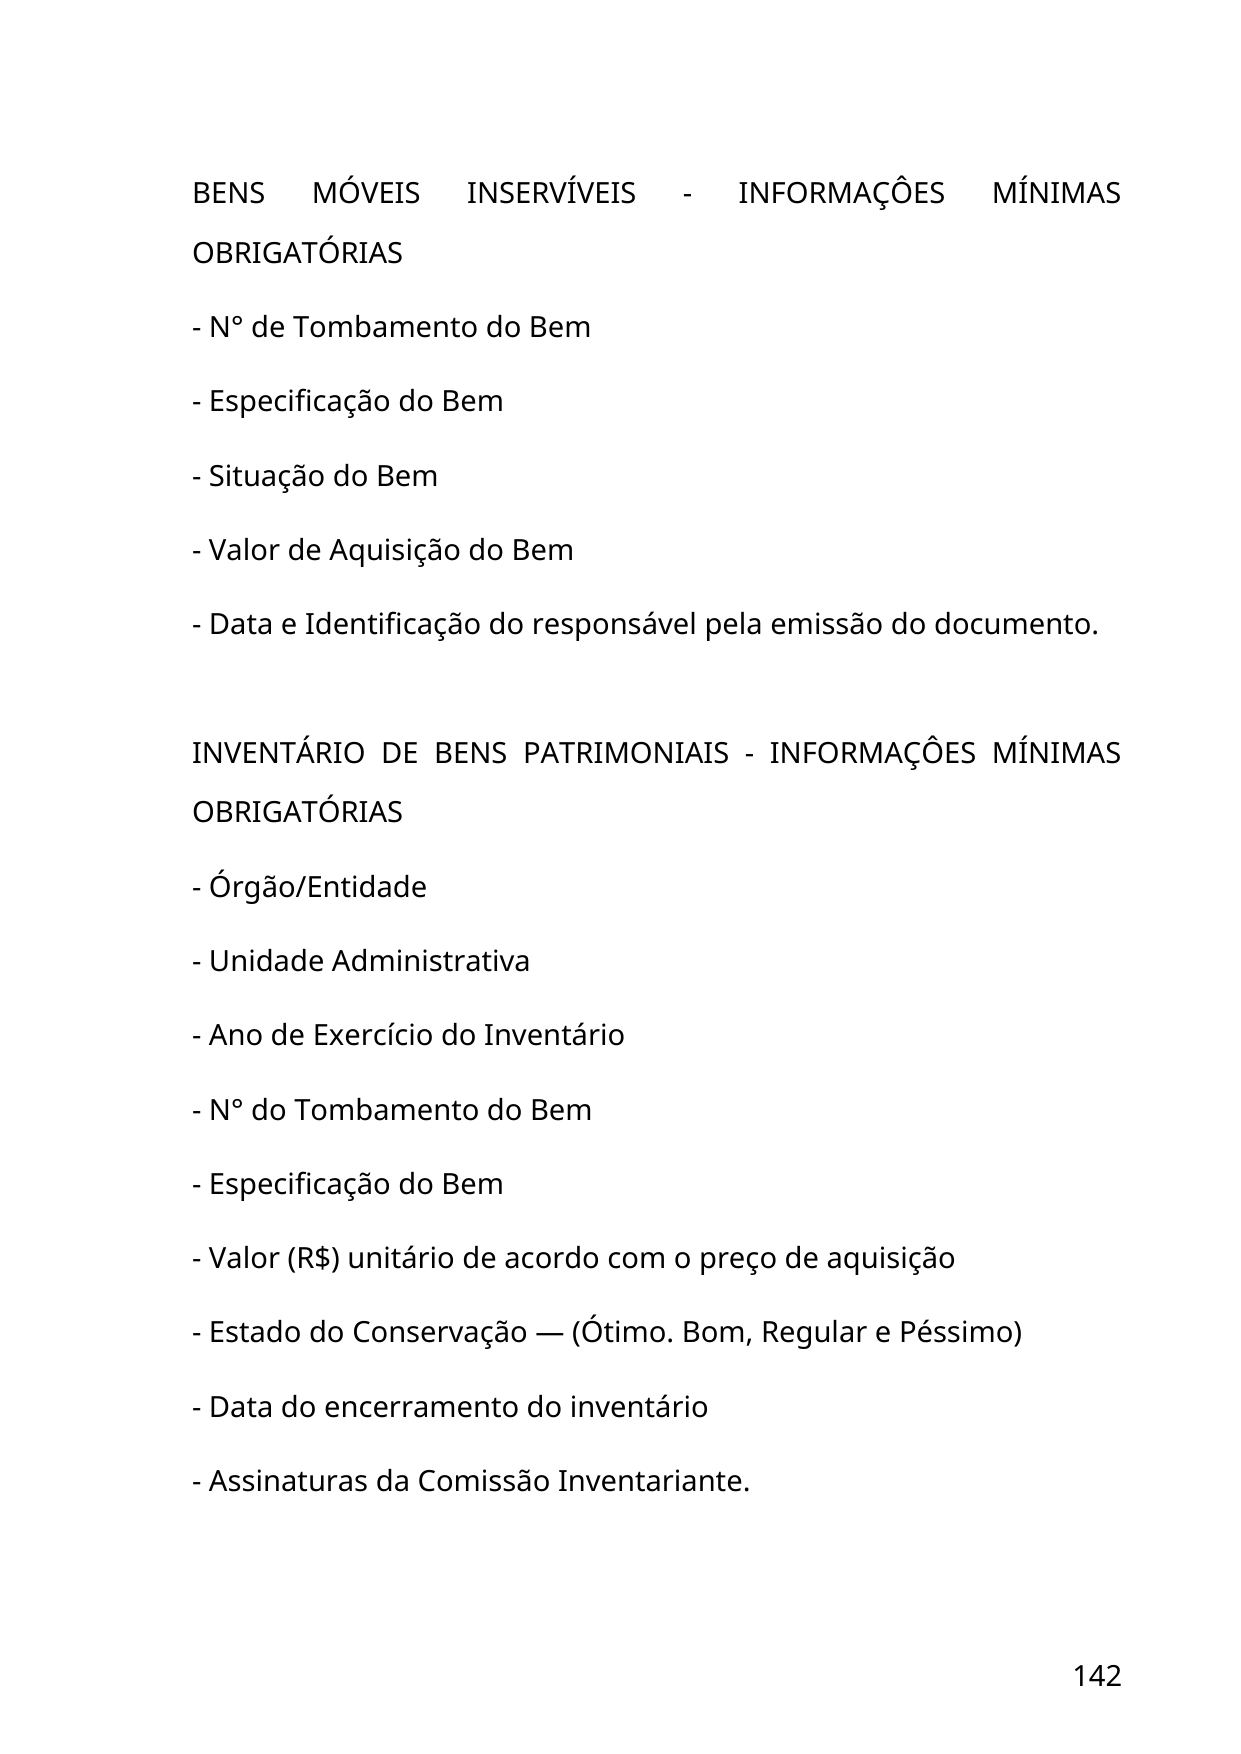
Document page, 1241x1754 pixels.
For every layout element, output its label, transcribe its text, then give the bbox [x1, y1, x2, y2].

text - Especificação do Bem [192, 1163, 1122, 1203]
text INVENTÁRIO DE BENS PATRIMONIAIS - INFORMAÇÔES MÍNIMAS OBRIGATÓRIAS [192, 732, 1122, 831]
text - Assinaturas da Comissão Inventariante. [192, 1460, 1122, 1500]
text - Órgão/Entidade [192, 866, 1122, 906]
text - Ano de Exercício do Inventário [192, 1014, 1122, 1054]
text - N° do Tombamento do Bem [192, 1089, 1122, 1128]
text - Especificação do Bem [192, 381, 1122, 420]
text - N° de Tombamento do Bem [192, 306, 1122, 346]
text - Situação do Bem [192, 455, 1122, 494]
text - Data do encerramento do inventário [192, 1386, 1122, 1426]
text - Valor (R$) unitário de acordo com o preço de aquisição [192, 1237, 1122, 1277]
text - Data e Identificação do responsável pela emissão do documento. [192, 603, 1122, 643]
text - Unidade Administrativa [192, 940, 1122, 980]
text BENS MÓVEIS INSERVÍVEIS - INFORMAÇÔES MÍNIMAS OBRIGATÓRIAS [192, 173, 1122, 272]
text - Estado do Conservação — (Ótimo. Bom, Regular e Péssimo) [192, 1312, 1122, 1351]
text - Valor de Aquisição do Bem [192, 529, 1122, 569]
